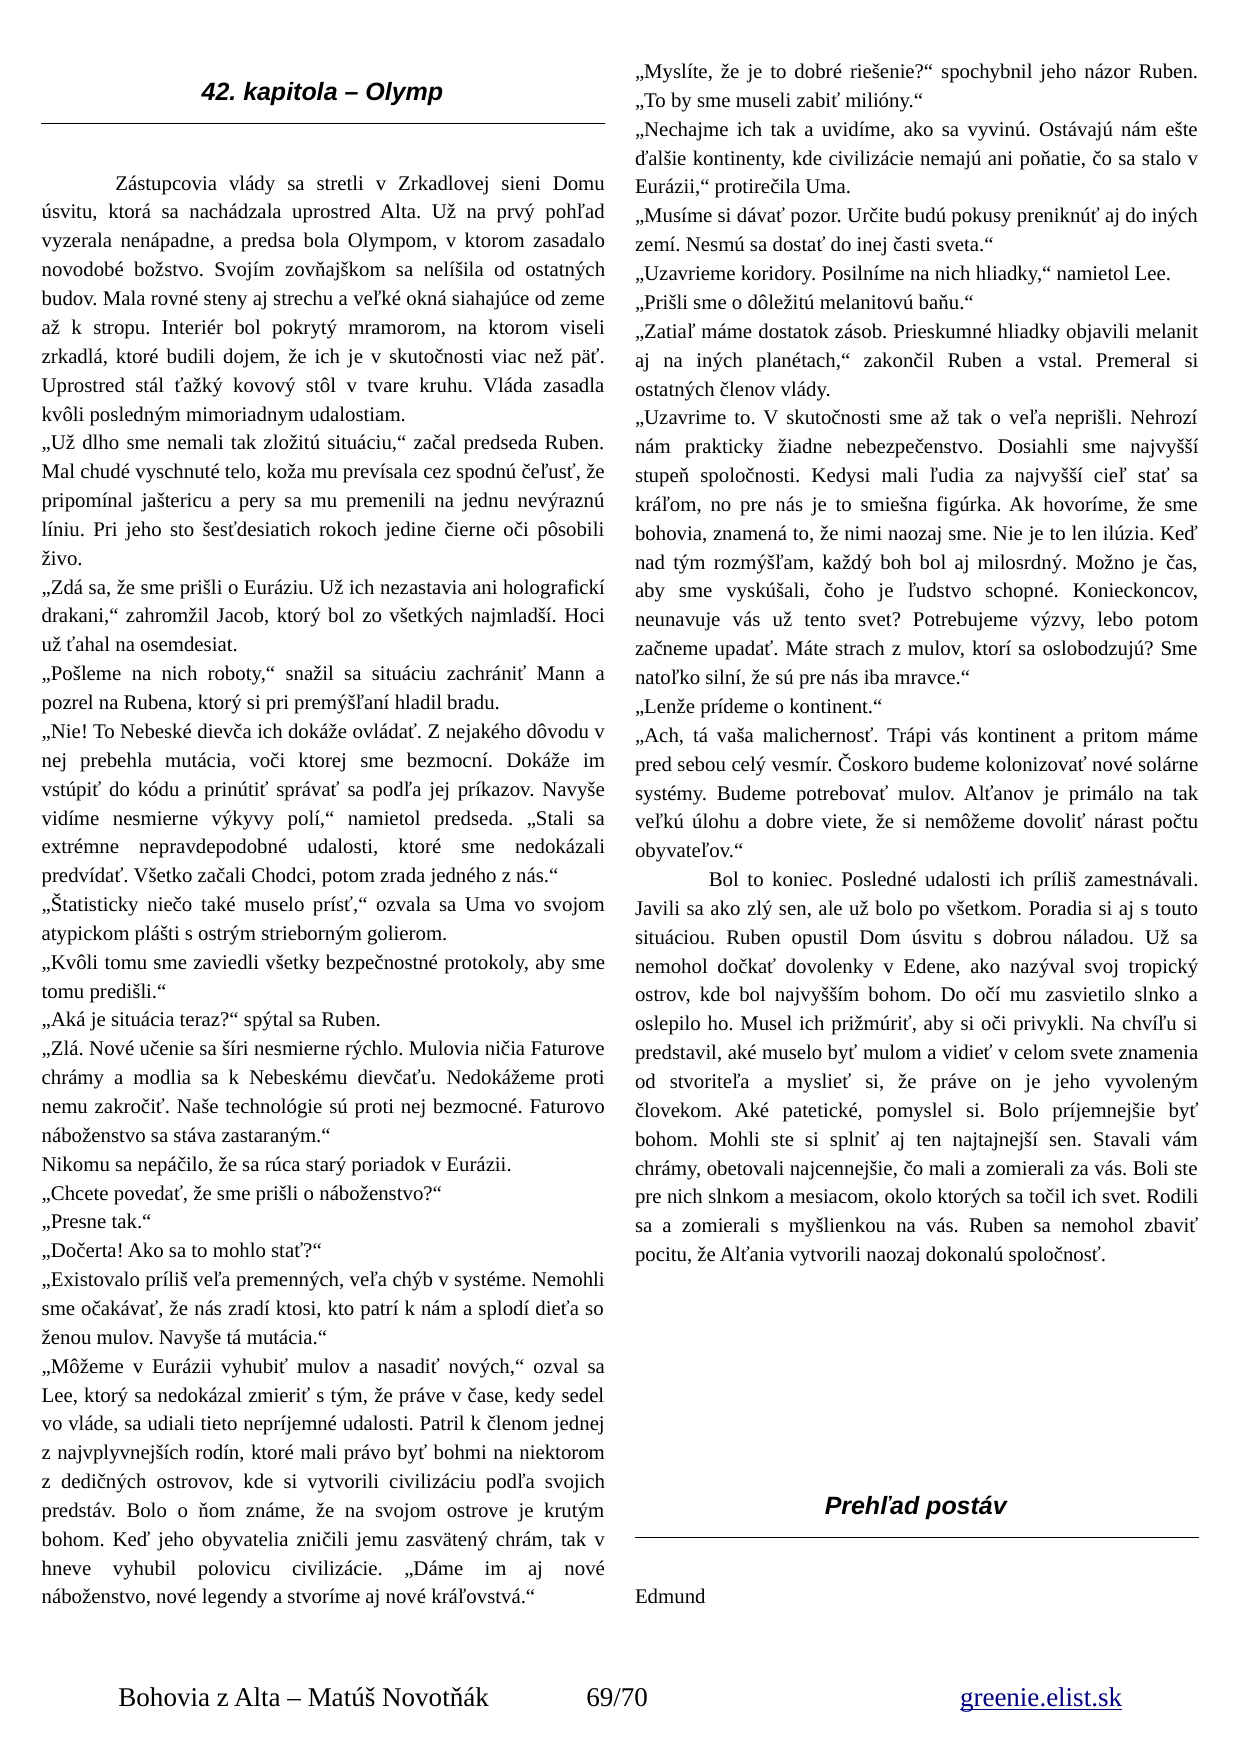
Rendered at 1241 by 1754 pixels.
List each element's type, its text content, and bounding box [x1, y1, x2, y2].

text „Kvôli tomu sme zaviedli všetky bezpečnostné protokoly, aby sme tomu predišli.“ [41, 950, 605, 1003]
text „Štatisticky niečo také muselo prísť,“ ozvala sa Uma vo svojom atypickom plášti s ostrým strieborným golierom. [41, 892, 605, 945]
text Nikomu sa nepáčilo, že sa rúca starý poriadok v Eurázii. [41, 1152, 605, 1176]
text „Pošleme na nich roboty,“ snažil sa situáciu zachrániť Mann a pozrel na Rubena, ktorý si pri premýšľaní hladil bradu. [41, 661, 605, 714]
text „Dočerta! Ako sa to mohlo stať?“ [41, 1238, 605, 1262]
text „Myslíte, že je to dobré riešenie?“ spochybnil jeho názor Ruben. „To by sme museli zabiť milióny.“ [635, 59, 1199, 112]
text „Už dlho sme nemali tak zložitú situáciu,“ začal predseda Ruben. Mal chudé vyschnuté telo, koža mu prevísala cez spodnú čeľusť, že pripomínal jaštericu a pery sa mu premenili na jednu nevýraznú líniu. Pri jeho sto šesťdesiatich rokoch jedine čierne oči pôsobili živo. [41, 430, 605, 570]
text „Prišli sme o dôležitú melanitovú baňu.“ [635, 290, 1199, 314]
text „Uzavrieme koridory. Posilníme na nich hliadky,“ namietol Lee. [635, 261, 1199, 285]
text „Lenže prídeme o kontinent.“ [635, 694, 1199, 718]
text „Musíme si dávať pozor. Určite budú pokusy preniknúť aj do iných zemí. Nesmú sa dostať do inej časti sveta.“ [635, 203, 1199, 256]
text „Ach, tá vaša malichernosť. Trápi vás kontinent a pritom máme pred sebou celý vesmír. Čoskoro budeme kolonizovať nové solárne systémy. Budeme potrebovať mulov. Alťanov je primálo na tak veľkú úlohu a dobre viete, že si nemôžeme dovoliť nárast počtu obyvateľov.“ [635, 723, 1199, 862]
text „Môžeme v Eurázii vyhubiť mulov a nasadiť nových,“ ozval sa Lee, ktorý sa nedokázal zmieriť s tým, že práve v čase, kedy sedel vo vláde, sa udiali tieto nepríjemné udalosti. Patril k členom jednej z najvplyvnejších rodín, ktoré mali právo byť bohmi na niektorom z dedičných ostrovov, kde si vytvorili civilizáciu podľa svojich predstáv. Bolo o ňom známe, že na svojom ostrove je krutým bohom. Keď jeho obyvatelia zničili jemu zasvätený chrám, tak v hneve vyhubil polovicu civilizácie. „Dáme im aj nové náboženstvo, nové legendy a stvoríme aj nové kráľovstvá.“ [41, 1354, 605, 1608]
text Bol to koniec. Posledné udalosti ich príliš zamestnávali. Javili sa ako zlý sen, ale už bolo po všetkom. Poradia si aj s touto situáciou. Ruben opustil Dom úsvitu s dobrou náladou. Už sa nemohol dočkať dovolenky v Edene, ako nazýval svoj tropický ostrov, kde bol najvyšším bohom. Do očí mu zasvietilo slnko a oslepilo ho. Musel ich prižmúriť, aby si oči privykli. Na chvíľu si predstavil, aké muselo byť mulom a vidieť v celom svete znamenia od stvoriteľa a myslieť si, že práve on je jeho vyvoleným človekom. Aké patetické, pomyslel si. Bolo príjemnejšie byť bohom. Mohli ste si splniť aj ten najtajnejší sen. Stavali vám chrámy, obetovali najcennejšie, čo mali a zomierali za vás. Boli ste pre nich slnkom a mesiacom, okolo ktorých sa točil ich svet. Rodili sa a zomierali s myšlienkou na vás. Ruben sa nemohol zbaviť pocitu, že Alťania vytvorili naozaj dokonalú spoločnosť. [635, 867, 1199, 1266]
text „Nechajme ich tak a uvidíme, ako sa vyvinú. Ostávajú nám ešte ďalšie kontinenty, kde civilizácie nemajú ani poňatie, čo sa stalo v Eurázii,“ protirečila Uma. [635, 117, 1199, 198]
text „Zdá sa, že sme prišli o Euráziu. Už ich nezastavia ani holografickí drakani,“ zahromžil Jacob, ktorý bol zo všetkých najmladší. Hoci už ťahal na osemdesiat. [41, 574, 605, 656]
text „Aká je situácia teraz?“ spýtal sa Ruben. [41, 1007, 605, 1031]
subtitle 42. kapitola – Olymp [41, 59, 605, 123]
text „Presne tak.“ [41, 1209, 605, 1233]
text „Existovalo príliš veľa premenných, veľa chýb v systéme. Nemohli sme očakávať, že nás zradí ktosi, kto patrí k nám a splodí dieťa so ženou mulov. Navyše tá mutácia.“ [41, 1267, 605, 1349]
text „Zlá. Nové učenie sa šíri nesmierne rýchlo. Mulovia ničia Faturove chrámy a modlia sa k Nebeskému dievčaťu. Nedokážeme proti nemu zakročiť. Naše technológie sú proti nej bezmocné. Faturovo náboženstvo sa stáva zastaraným.“ [41, 1036, 605, 1147]
subtitle Prehľad postáv [635, 1473, 1199, 1537]
text Edmund [635, 1584, 1199, 1608]
text Zástupcovia vlády sa stretli v Zrkadlovej sieni Domu úsvitu, ktorá sa nachádzala uprostred Alta. Už na prvý pohľad vyzerala nenápadne, a predsa bola Olympom, v ktorom zasadalo novodobé božstvo. Svojím zovňajškom sa nelíšila od ostatných budov. Mala rovné steny aj strechu a veľké okná siahajúce od zeme až k stropu. Interiér bol pokrytý mramorom, na ktorom viseli zrkadlá, ktoré budili dojem, že ich je v skutočnosti viac než päť. Uprostred stál ťažký kovový stôl v tvare kruhu. Vláda zasadla kvôli posledným mimoriadnym udalostiam. [41, 171, 605, 426]
text „Chcete povedať, že sme prišli o náboženstvo?“ [41, 1181, 605, 1204]
text „Zatiaľ máme dostatok zásob. Prieskumné hliadky objavili melanit aj na iných planétach,“ zakončil Ruben a vstal. Premeral si ostatných členov vlády. [635, 319, 1199, 401]
text „Nie! To Nebeské dievča ich dokáže ovládať. Z nejakého dôvodu v nej prebehla mutácia, voči ktorej sme bezmocní. Dokáže im vstúpiť do kódu a prinútiť správať sa podľa jej príkazov. Navyše vidíme nesmierne výkyvy polí,“ namietol predseda. „Stali sa extrémne nepravdepodobné udalosti, ktoré sme nedokázali predvídať. Všetko začali Chodci, potom zrada jedného z nás.“ [41, 719, 605, 887]
text „Uzavrime to. V skutočnosti sme až tak o veľa neprišli. Nehrozí nám prakticky žiadne nebezpečenstvo. Dosiahli sme najvyšší stupeň spoločnosti. Kedysi mali ľudia za najvyšší cieľ stať sa kráľom, no pre nás je to smiešna figúrka. Ak hovoríme, že sme bohovia, znamená to, že nimi naozaj sme. Nie je to len ilúzia. Keď nad tým rozmýšľam, každý boh bol aj milosrdný. Možno je čas, aby sme vyskúšali, čoho je ľudstvo schopné. Konieckoncov, neunavuje vás už tento svet? Potrebujeme výzvy, lebo potom začneme upadať. Máte strach z mulov, ktorí sa oslobodzujú? Sme natoľko silní, že sú pre nás iba mravce.“ [635, 405, 1199, 689]
